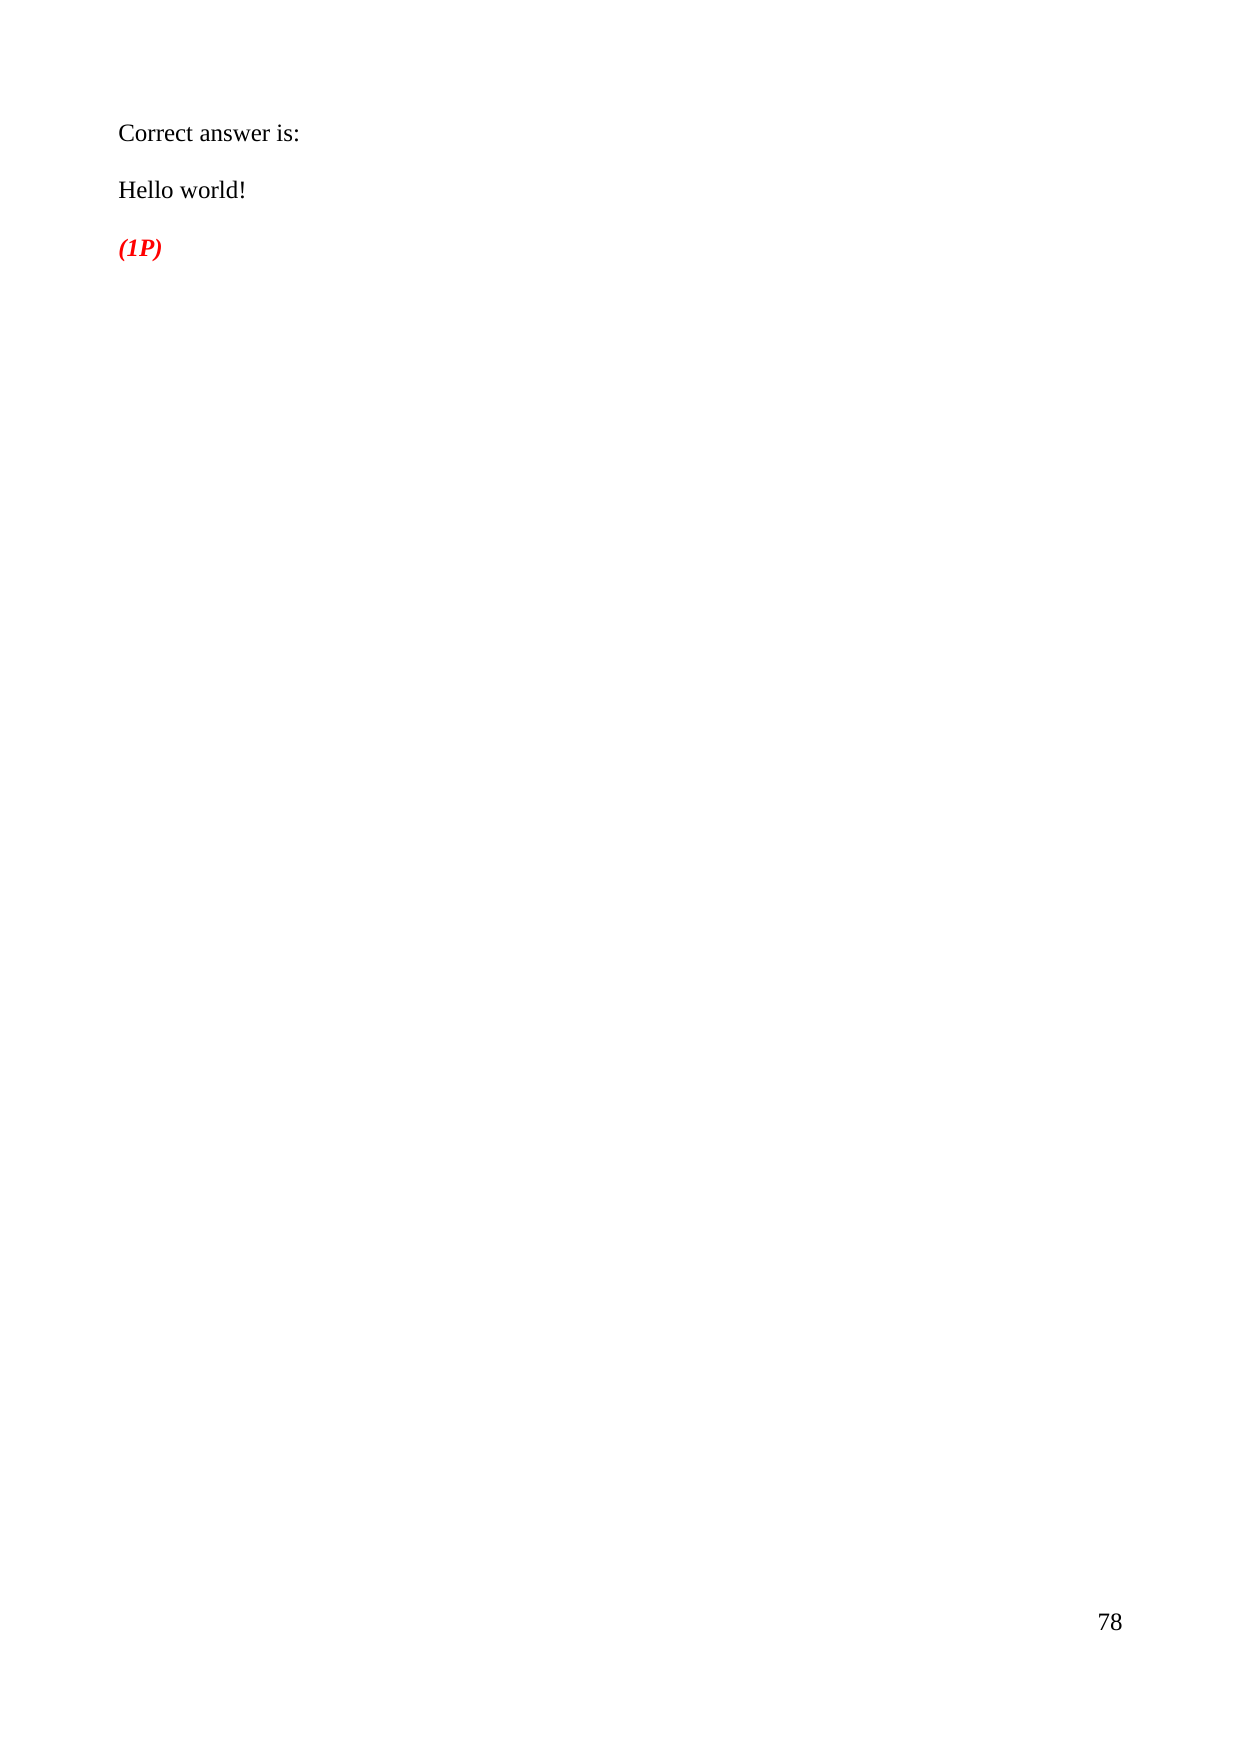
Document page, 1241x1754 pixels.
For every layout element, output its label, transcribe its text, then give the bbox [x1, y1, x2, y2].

text (1P) [118, 233, 1122, 262]
text Correct answer is: [118, 118, 1122, 147]
text Hello world! [118, 176, 1122, 204]
